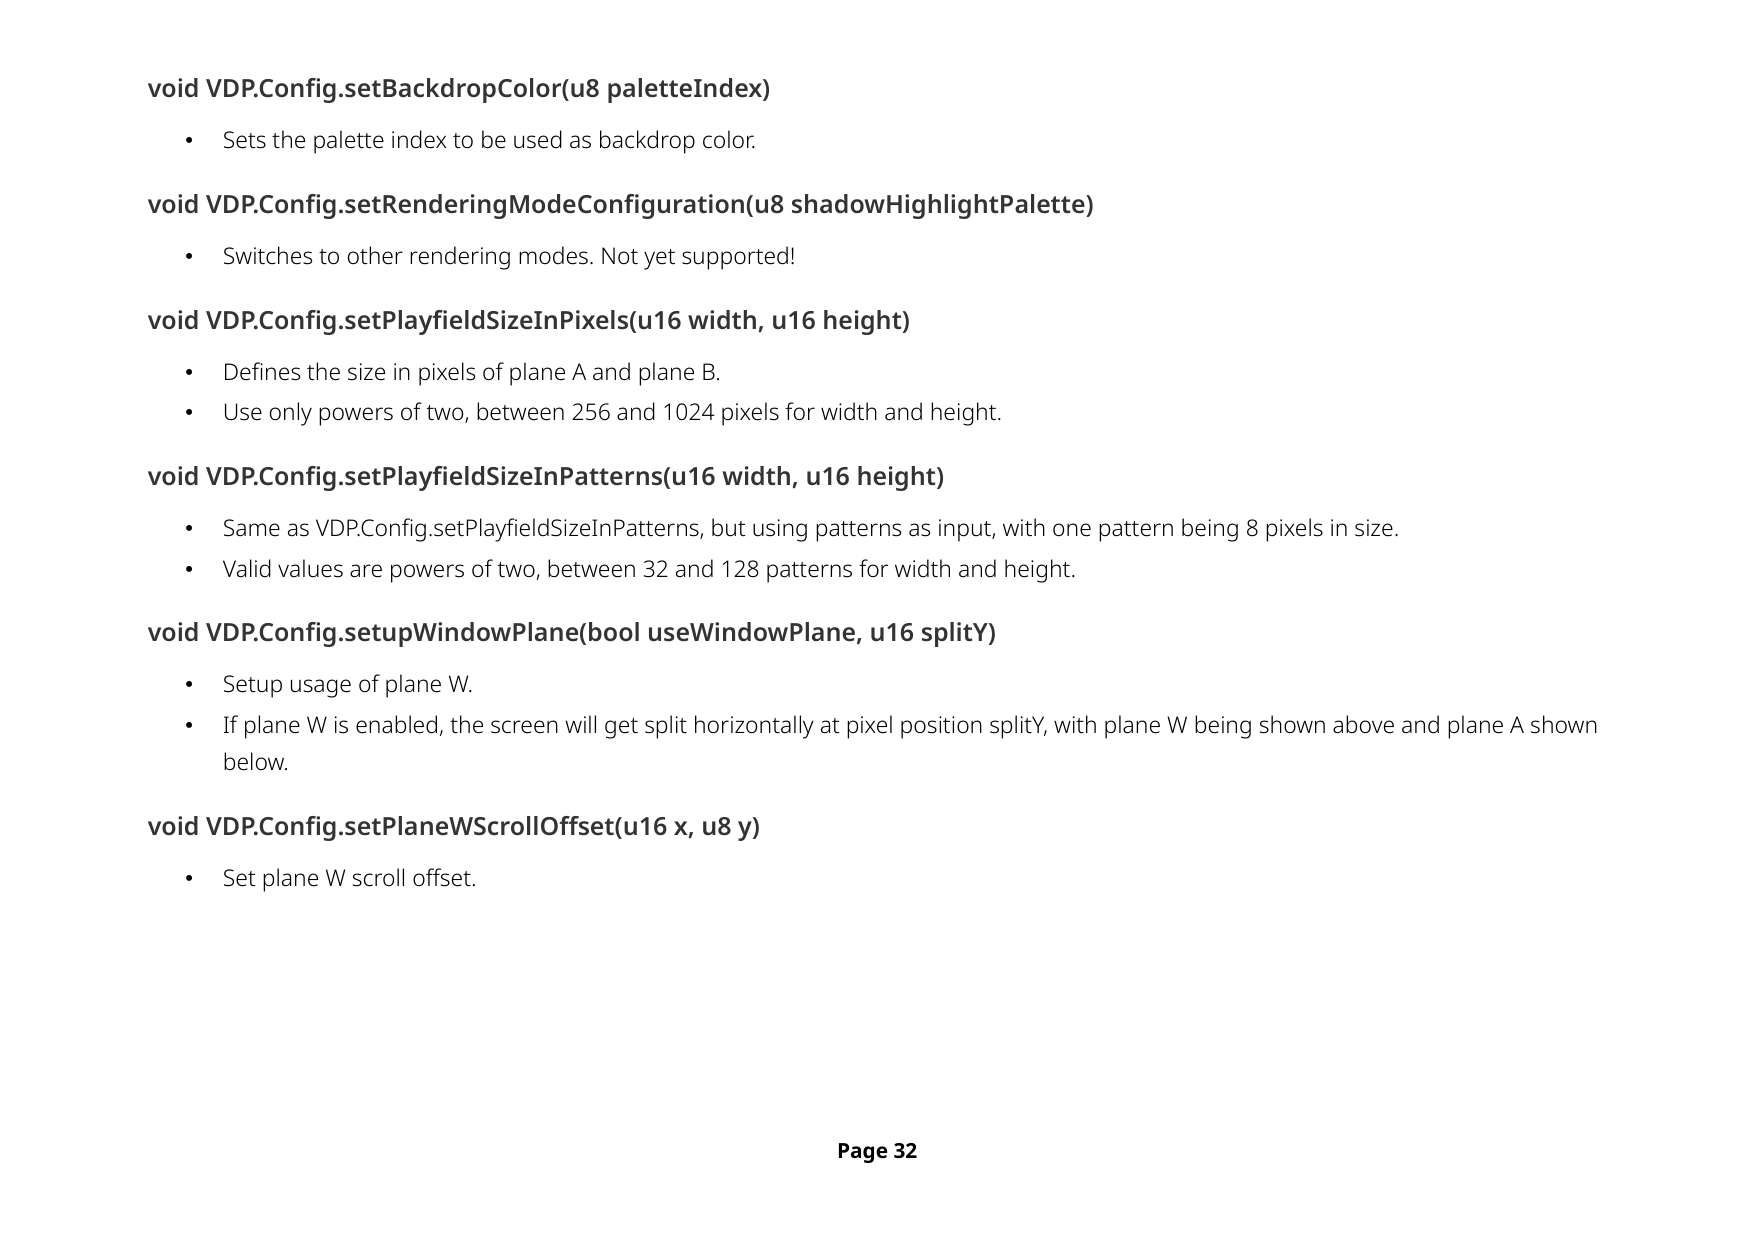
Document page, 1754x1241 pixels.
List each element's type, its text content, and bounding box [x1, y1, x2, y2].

subtitle void VDP.Config.setupWindowPlane(bool useWindowPlane, u16 splitY) [148, 615, 1606, 649]
subtitle void VDP.Config.setBackdropColor(u8 paletteIndex) [148, 71, 1606, 105]
list Setup usage of plane W. [185, 668, 1606, 699]
subtitle void VDP.Config.setRenderingModeConfiguration(u8 shadowHighlightPalette) [148, 187, 1606, 221]
list Use only powers of two, between 256 and 1024 pixels for width and height. [185, 396, 1606, 427]
list Valid values are powers of two, between 32 and 128 patterns for width and height. [185, 552, 1606, 584]
list If plane W is enabled, the screen will get split horizontally at pixel position splitY, with plane W being shown above and plane A shown below. [185, 709, 1606, 777]
list Set plane W scroll offset. [185, 862, 1606, 893]
subtitle void VDP.Config.setPlayfieldSizeInPixels(u16 width, u16 height) [148, 302, 1606, 337]
list Switches to other rendering modes. Not yet supported! [185, 240, 1606, 271]
list Sets the palette index to be used as backdrop color. [185, 124, 1606, 155]
subtitle void VDP.Config.setPlayfieldSizeInPatterns(u16 width, u16 height) [148, 459, 1606, 493]
list Defines the size in pixels of plane A and plane B. [185, 356, 1606, 387]
subtitle void VDP.Config.setPlaneWScrollOffset(u16 x, u8 y) [148, 809, 1606, 843]
list Same as VDP.Config.setPlayfieldSizeInPatterns, but using patterns as input, with one pattern being 8 pixels in size. [185, 512, 1606, 543]
